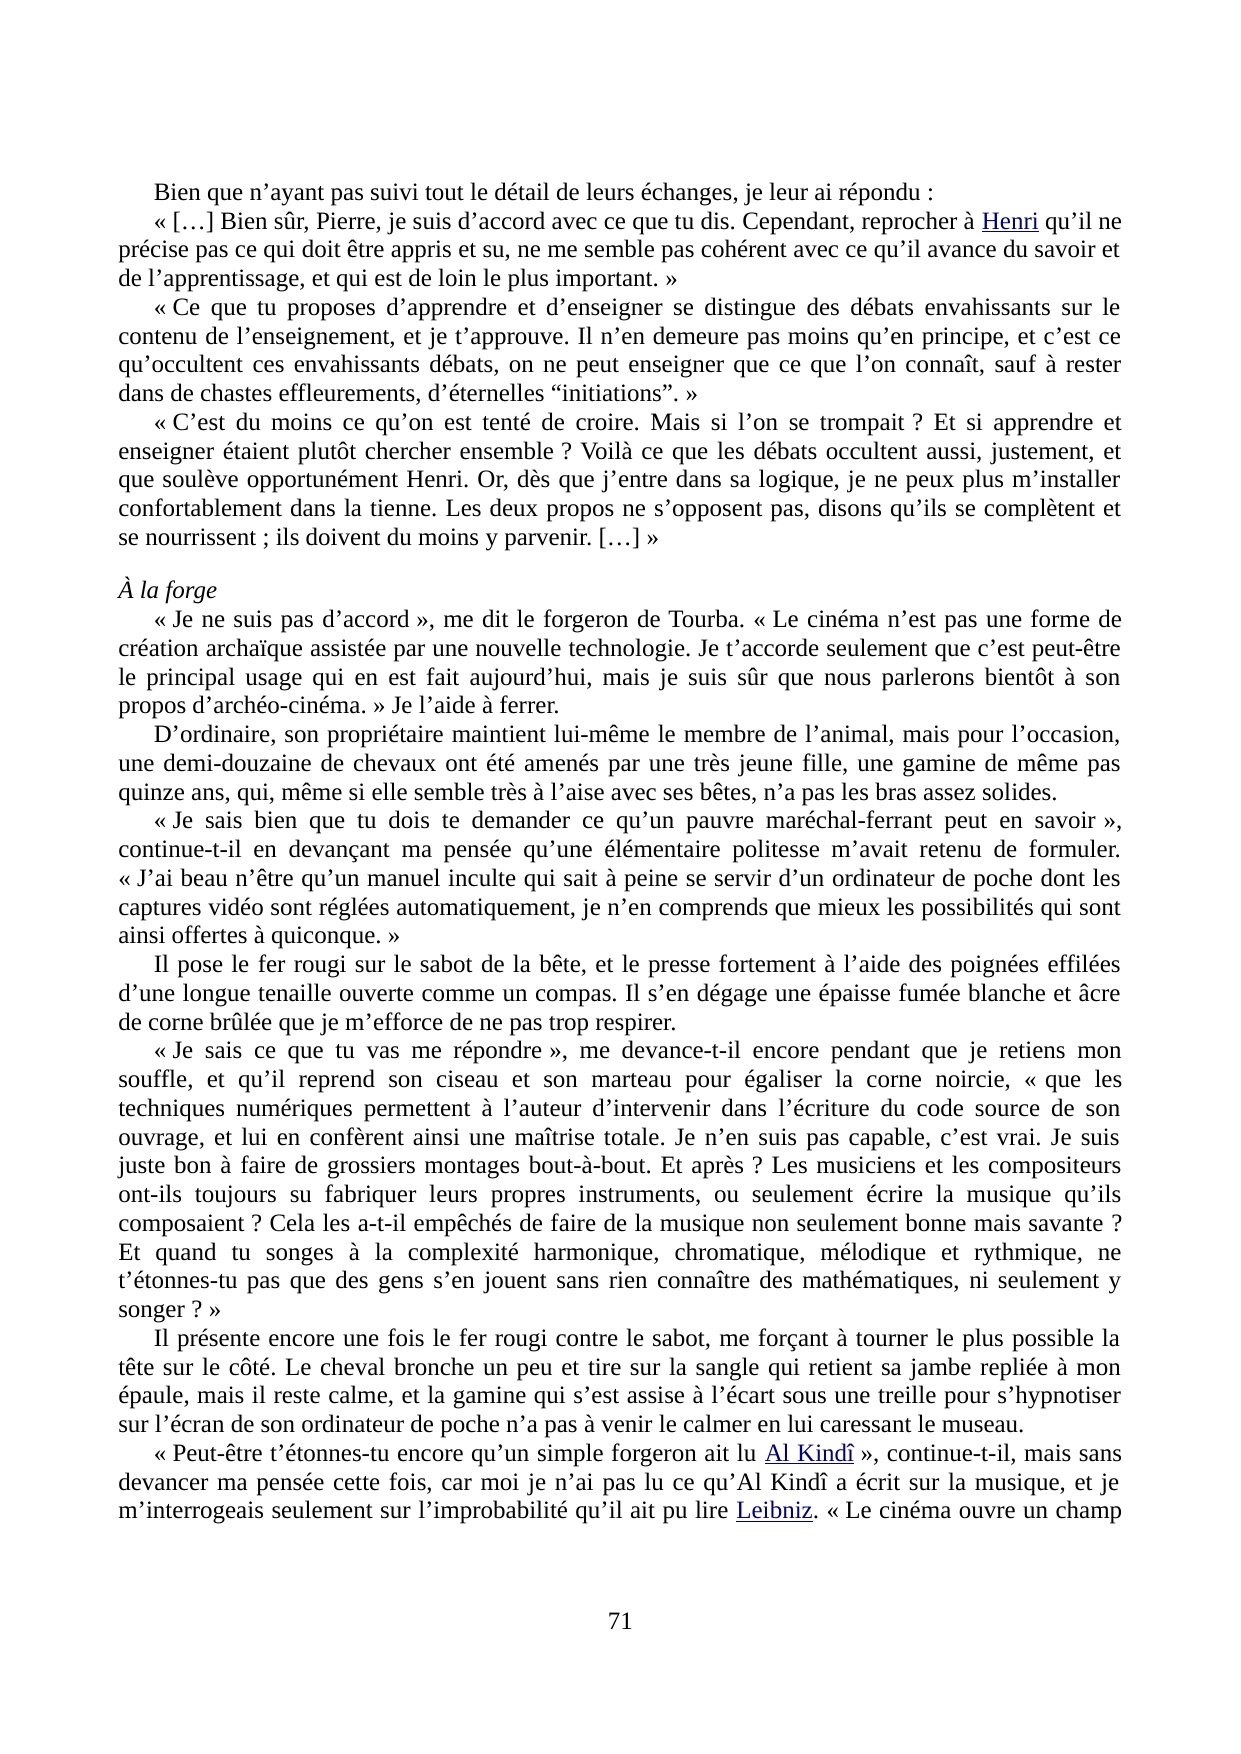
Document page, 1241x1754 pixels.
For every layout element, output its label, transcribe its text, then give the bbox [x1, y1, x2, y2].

text D’ordinaire, son propriétaire maintient lui-même le membre de l’animal, mais pour l’occasion, une demi-douzaine de chevaux ont été amenés par une très jeune fille, une gamine de même pas quinze ans, qui, même si elle semble très à l’aise avec ses bêtes, n’a pas les bras assez solides. [118, 719, 1122, 806]
text « Je ne suis pas d’accord », me dit le forgeron de Tourba. « Le cinéma n’est pas une forme de création archaïque assistée par une nouvelle technologie. Je t’accorde seulement que c’est peut-être le principal usage qui en est fait aujourd’hui, mais je suis sûr que nous parlerons bientôt à son propos d’archéo-cinéma. » Je l’aide à ferrer. [118, 604, 1122, 719]
text Il présente encore une fois le fer rougi contre le sabot, me forçant à tourner le plus possible la tête sur le côté. Le cheval bronche un peu et tire sur la sangle qui retient sa jambe repliée à mon épaule, mais il reste calme, et la gamine qui s’est assise à l’écart sous une treille pour s’hypnotiser sur l’écran de son ordinateur de poche n’a pas à venir le calmer en lui caressant le museau. [118, 1323, 1122, 1438]
text « C’est du moins ce qu’on est tenté de croire. Mais si l’on se trompait ? Et si apprendre et enseigner étaient plutôt chercher ensemble ? Voilà ce que les débats occultent aussi, justement, et que soulève opportunément Henri. Or, dès que j’entre dans sa logique, je ne peux plus m’installer confortablement dans la tienne. Les deux propos ne s’opposent pas, disons qu’ils se complètent et se nourrissent ; ils doivent du moins y parvenir. […] » [118, 407, 1122, 551]
text Bien que n’ayant pas suivi tout le détail de leurs échanges, je leur ai répondu : [118, 177, 1122, 206]
text « Ce que tu proposes d’apprendre et d’enseigner se distingue des débats envahissants sur le contenu de l’enseignement, et je t’approuve. Il n’en demeure pas moins qu’en principe, et c’est ce qu’occultent ces envahissants débats, on ne peut enseigner que ce que l’on connaît, sauf à rester dans de chastes effleurements, d’éternelles “initiations”. » [118, 292, 1122, 407]
text « Peut-être t’étonnes-tu encore qu’un simple forgeron ait lu Al Kindî », continue-t-il, mais sans devancer ma pensée cette fois, car moi je n’ai pas lu ce qu’Al Kindî a écrit sur la musique, et je m’interrogeais seulement sur l’improbabilité qu’il ait pu lire Leibniz. « Le cinéma ouvre un champ [118, 1438, 1122, 1524]
subtitle À la forge [118, 576, 1122, 604]
text « Je sais ce que tu vas me répondre », me devance-t-il encore pendant que je retiens mon souffle, et qu’il reprend son ciseau et son marteau pour égaliser la corne noircie, « que les techniques numériques permettent à l’auteur d’intervenir dans l’écriture du code source de son ouvrage, et lui en confèrent ainsi une maîtrise totale. Je n’en suis pas capable, c’est vrai. Je suis juste bon à faire de grossiers montages bout-à-bout. Et après ? Les musiciens et les compositeurs ont-ils toujours su fabriquer leurs propres instruments, ou seulement écrire la musique qu’ils composaient ? Cela les a-t-il empêchés de faire de la musique non seulement bonne mais savante ? Et quand tu songes à la complexité harmonique, chromatique, mélodique et rythmique, ne t’étonnes-tu pas que des gens s’en jouent sans rien connaître des mathématiques, ni seulement y songer ? » [118, 1036, 1122, 1323]
text « […] Bien sûr, Pierre, je suis d’accord avec ce que tu dis. Cependant, reprocher à Henri qu’il ne précise pas ce qui doit être appris et su, ne me semble pas cohérent avec ce qu’il avance du savoir et de l’apprentissage, et qui est de loin le plus important. » [118, 206, 1122, 292]
text Il pose le fer rougi sur le sabot de la bête, et le presse fortement à l’aide des poignées effilées d’une longue tenaille ouverte comme un compas. Il s’en dégage une épaisse fumée blanche et âcre de corne brûlée que je m’efforce de ne pas trop respirer. [118, 949, 1122, 1036]
text « Je sais bien que tu dois te demander ce qu’un pauvre maréchal-ferrant peut en savoir », continue-t-il en devançant ma pensée qu’une élémentaire politesse m’avait retenu de formuler. « J’ai beau n’être qu’un manuel inculte qui sait à peine se servir d’un ordinateur de poche dont les captures vidéo sont réglées automatiquement, je n’en comprends que mieux les possibilités qui sont ainsi offertes à quiconque. » [118, 806, 1122, 949]
